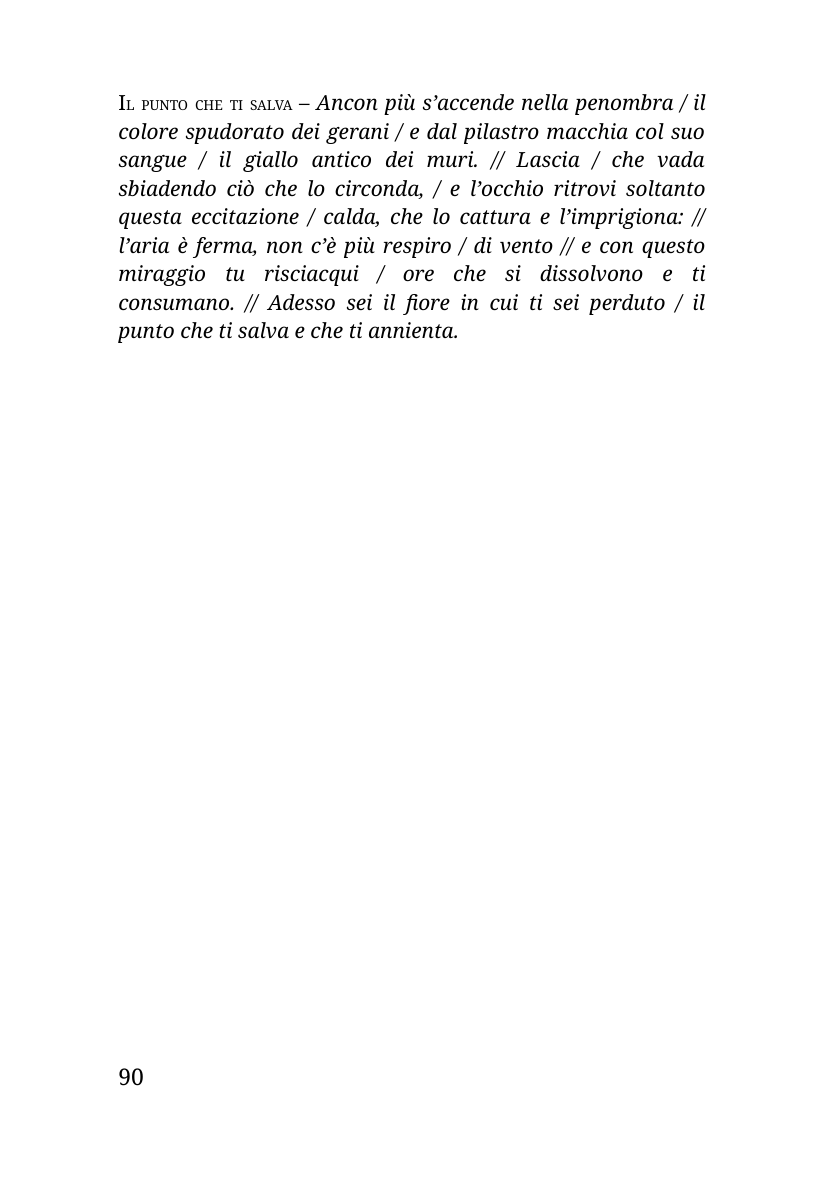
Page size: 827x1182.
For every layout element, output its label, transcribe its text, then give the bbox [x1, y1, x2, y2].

text Il punto che ti salva – Ancon più s’accende nella penombra / il colore spudorato dei gerani / e dal pilastro macchia col suo sangue / il giallo antico dei muri. // Lascia / che vada sbiadendo ciò che lo circonda, / e l’occhio ritrovi soltanto questa eccitazione / calda, che lo cattura e l’imprigiona: // l’aria è ferma, non c’è più respiro / di vento // e con questo miraggio tu risciacqui / ore che si dissolvono e ti consumano. // Adesso sei il fiore in cui ti sei perduto / il punto che ti salva e che ti annienta. [118, 88, 709, 344]
